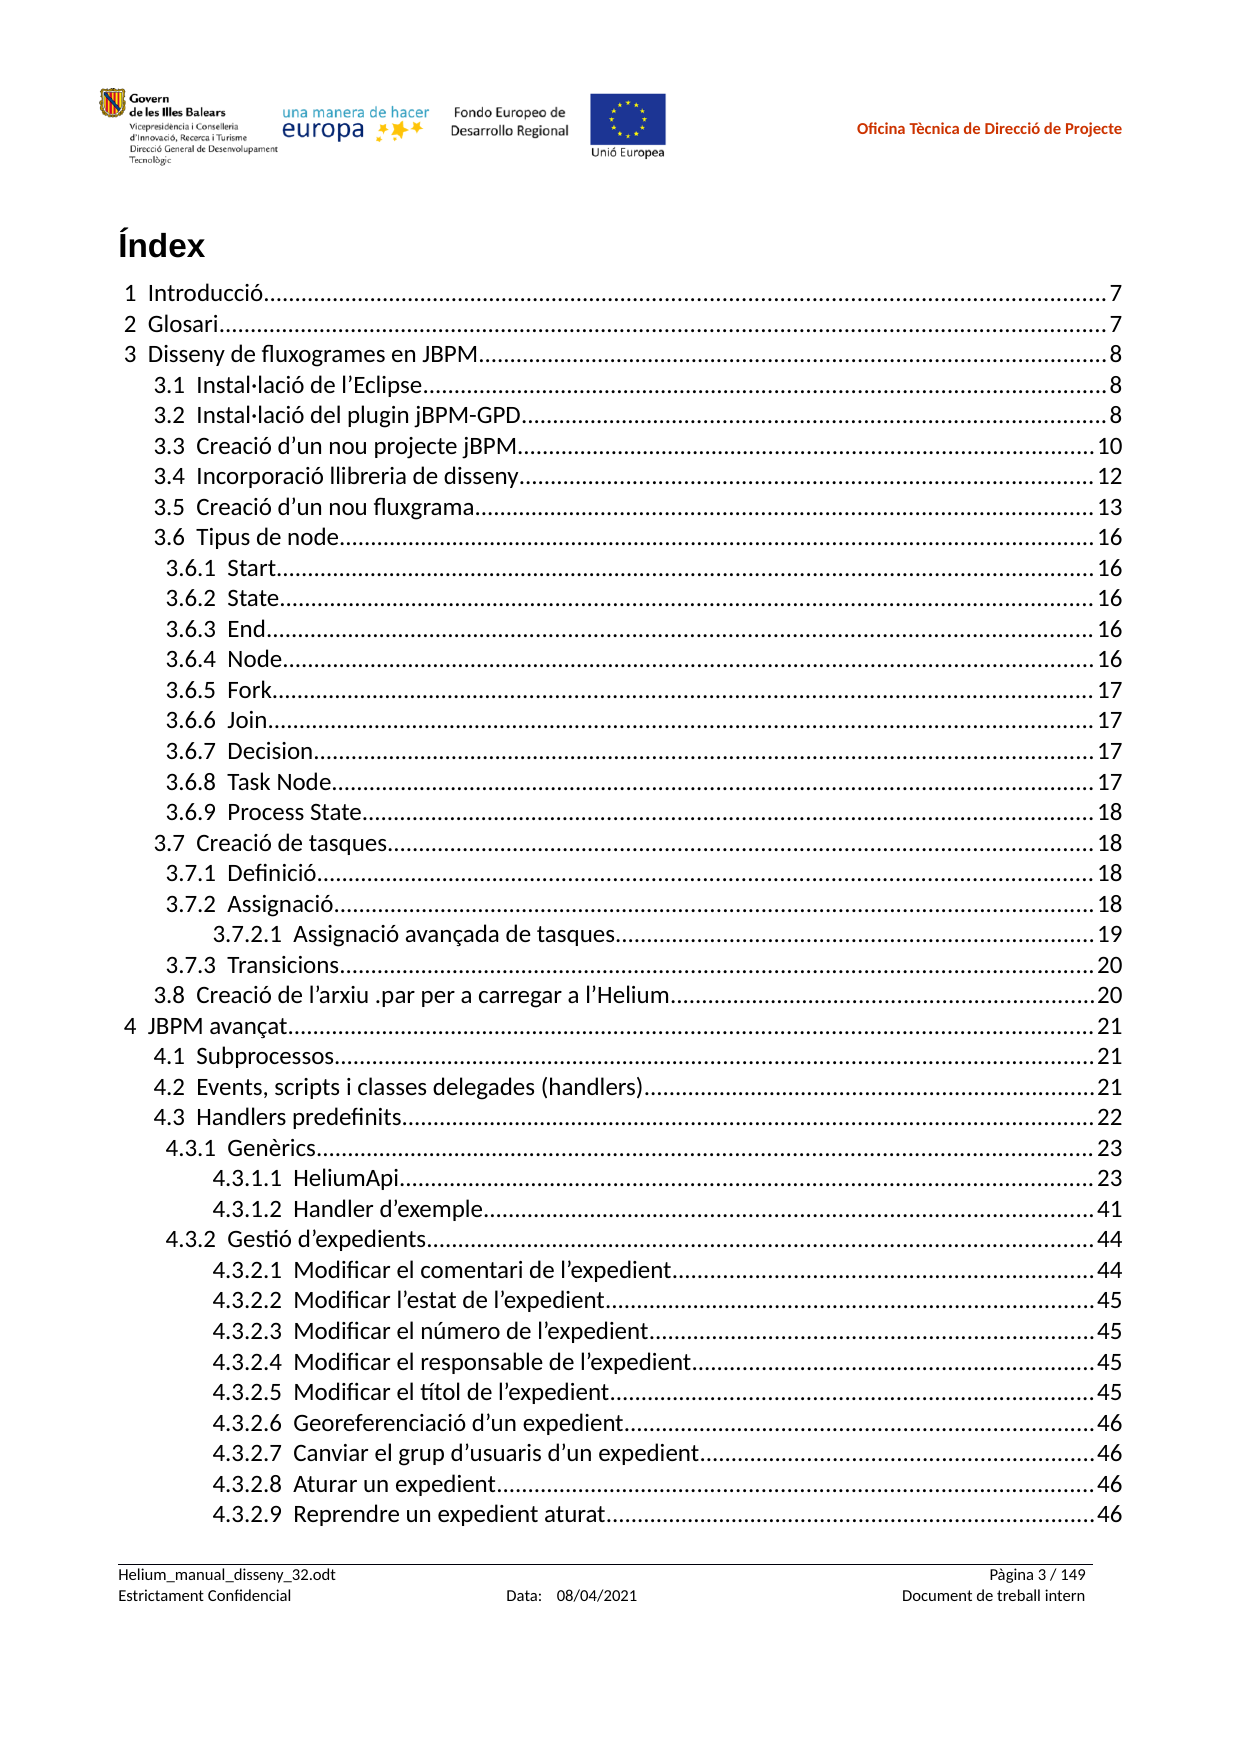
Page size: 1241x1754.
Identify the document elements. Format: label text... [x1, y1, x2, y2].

text 3.7.2.1 Assignació avançada de tasques 19 [207, 918, 1122, 949]
text 4.3.2.5 Modificar el títol de l’expedient 45 [207, 1376, 1122, 1407]
text 4.3.1.1 HeliumApi 23 [207, 1162, 1122, 1193]
text 3.4 Incorporació llibreria de disseny 12 [148, 461, 1122, 491]
text 3.6.1 Start 16 [160, 552, 1122, 583]
text 4.3.2 Gestió d’expedients 44 [160, 1223, 1122, 1254]
text 3.6.4 Node 16 [160, 644, 1122, 674]
text 4.3.2.9 Reprendre un expedient aturat 46 [207, 1498, 1122, 1529]
text 4.3 Handlers predefinits 22 [148, 1101, 1122, 1132]
text 4 JBPM avançat 21 [118, 1010, 1122, 1040]
text 3.6.6 Join 17 [160, 705, 1122, 735]
text 3.6.3 End 16 [160, 613, 1122, 644]
text 3.5 Creació d’un nou fluxgrama 13 [148, 491, 1122, 522]
text 4.1 Subprocessos 21 [148, 1040, 1122, 1071]
text 3.7 Creació de tasques 18 [148, 827, 1122, 857]
text 4.3.1.2 Handler d’exemple 41 [207, 1193, 1122, 1223]
text 3.3 Creació d’un nou projecte jBPM 10 [148, 430, 1122, 461]
text 4.3.2.8 Aturar un expedient 46 [207, 1468, 1122, 1498]
text 3.6 Tipus de node 16 [148, 522, 1122, 552]
text 4.3.1 Genèrics 23 [160, 1132, 1122, 1162]
text 3.6.9 Process State 18 [160, 796, 1122, 827]
text 3.8 Creació de l’arxiu .par per a carregar a l’Helium 20 [148, 979, 1122, 1010]
picture [99, 87, 668, 166]
text 3 Disseny de fluxogrames en JBPM 8 [118, 338, 1122, 369]
text 4.3.2.4 Modificar el responsable de l’expedient 45 [207, 1346, 1122, 1376]
text 3.6.2 State 16 [160, 583, 1122, 613]
text 3.6.8 Task Node 17 [160, 766, 1122, 796]
text 3.7.2 Assignació 18 [160, 888, 1122, 918]
subtitle Índex [118, 226, 1122, 265]
text 4.3.2.2 Modificar l’estat de l’expedient 45 [207, 1284, 1122, 1315]
text 2 Glosari 7 [118, 308, 1122, 338]
text 4.2 Events, scripts i classes delegades (handlers) 21 [148, 1071, 1122, 1101]
text 3.2 Instal·lació del plugin jBPM-GPD 8 [148, 399, 1122, 430]
text 4.3.2.7 Canviar el grup d’usuaris d’un expedient 46 [207, 1437, 1122, 1468]
text 3.7.3 Transicions 20 [160, 949, 1122, 979]
text 3.6.7 Decision 17 [160, 735, 1122, 766]
text 3.1 Instal·lació de l’Eclipse 8 [148, 369, 1122, 399]
text 4.3.2.1 Modificar el comentari de l’expedient 44 [207, 1254, 1122, 1284]
text 4.3.2.6 Georeferenciació d’un expedient 46 [207, 1407, 1122, 1437]
text 3.6.5 Fork 17 [160, 674, 1122, 705]
text 4.3.2.3 Modificar el número de l’expedient 45 [207, 1315, 1122, 1346]
text 3.7.1 Definició 18 [160, 857, 1122, 888]
text 1 Introducció 7 [118, 277, 1122, 308]
